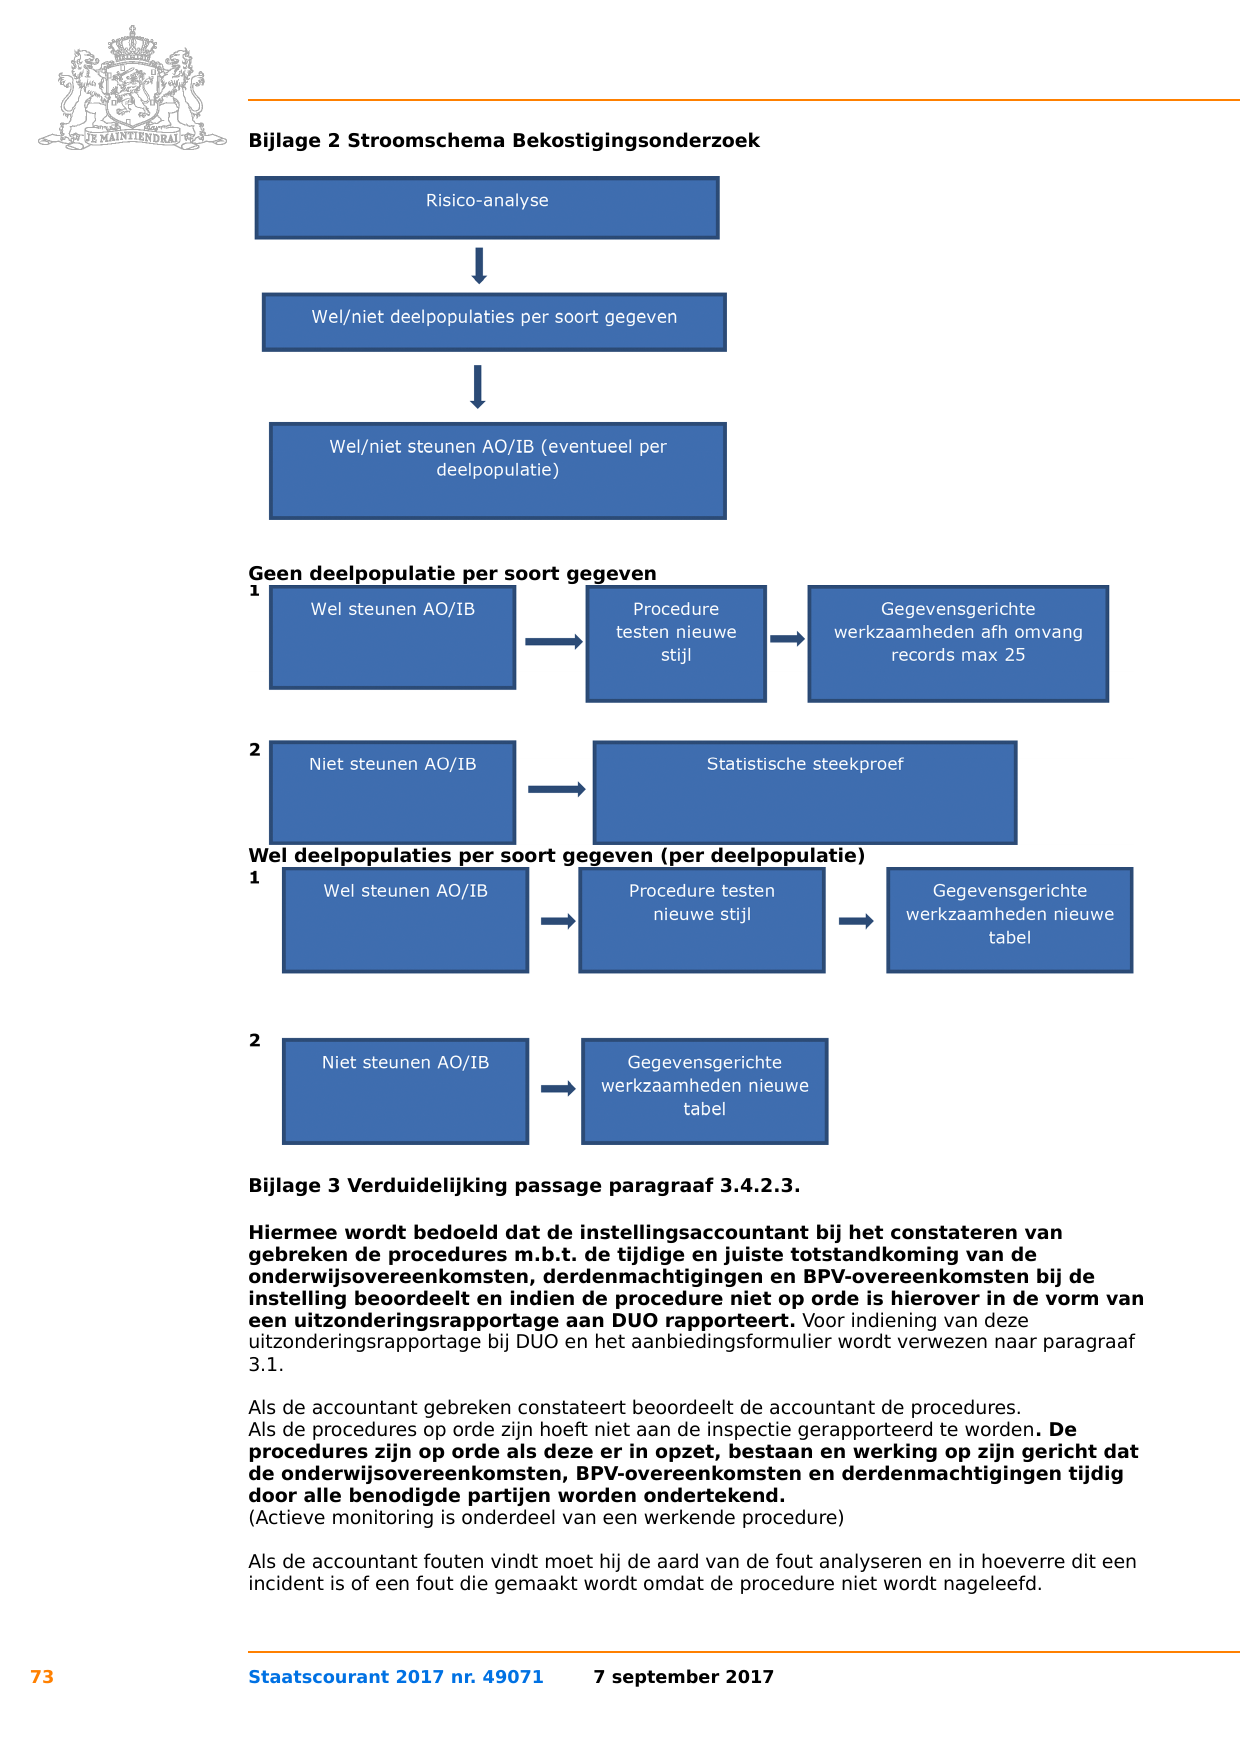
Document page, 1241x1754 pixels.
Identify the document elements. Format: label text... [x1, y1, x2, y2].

picture [248, 867, 1134, 1145]
picture [248, 585, 1134, 845]
subtitle Bijlage 3 Verduidelijking passage paragraaf 3.4.2.3. [248, 1174, 1163, 1197]
text Als de accountant fouten vindt moet hij de aard van de fout analyseren en in hoeverre dit een incident is of een fout die gemaakt wordt omdat de procedure niet wordt nageleefd. [248, 1551, 1163, 1595]
text Wel deelpopulaties per soort gegeven (per deelpopulatie) [248, 845, 1163, 867]
picture [248, 176, 1134, 520]
text Geen deelpopulatie per soort gegeven [248, 563, 1163, 585]
text Als de accountant gebreken constateert beoordeelt de accountant de procedures. [248, 1397, 1163, 1419]
text Hiermee wordt bedoeld dat de instellingsaccountant bij het constateren van gebreken de procedures m.b.t. de tijdige en juiste totstandkoming van de onderwijsovereenkomsten, derdenmachtigingen en BPV-overeenkomsten bij de instelling beoordeelt en indien de procedure niet op orde is hierover in de vorm van een uitzonderingsrapportage aan DUO rapporteert. Voor indiening van deze uitzonderingsrapportage bij DUO en het aanbiedingsformulier wordt verwezen naar paragraaf 3.1. [248, 1222, 1163, 1375]
text (Actieve monitoring is onderdeel van een werkende procedure) [248, 1507, 1163, 1529]
text Als de procedures op orde zijn hoeft niet aan de inspectie gerapporteerd te worden. De procedures zijn op orde als deze er in opzet, bestaan en werking op zijn gericht dat de onderwijsovereenkomsten, BPV-overeenkomsten en derdenmachtigingen tijdig door alle benodigde partijen worden ondertekend. [248, 1419, 1163, 1507]
picture [38, 25, 227, 150]
subtitle Bijlage 2 Stroomschema Bekostigingsonderzoek [248, 130, 1163, 152]
